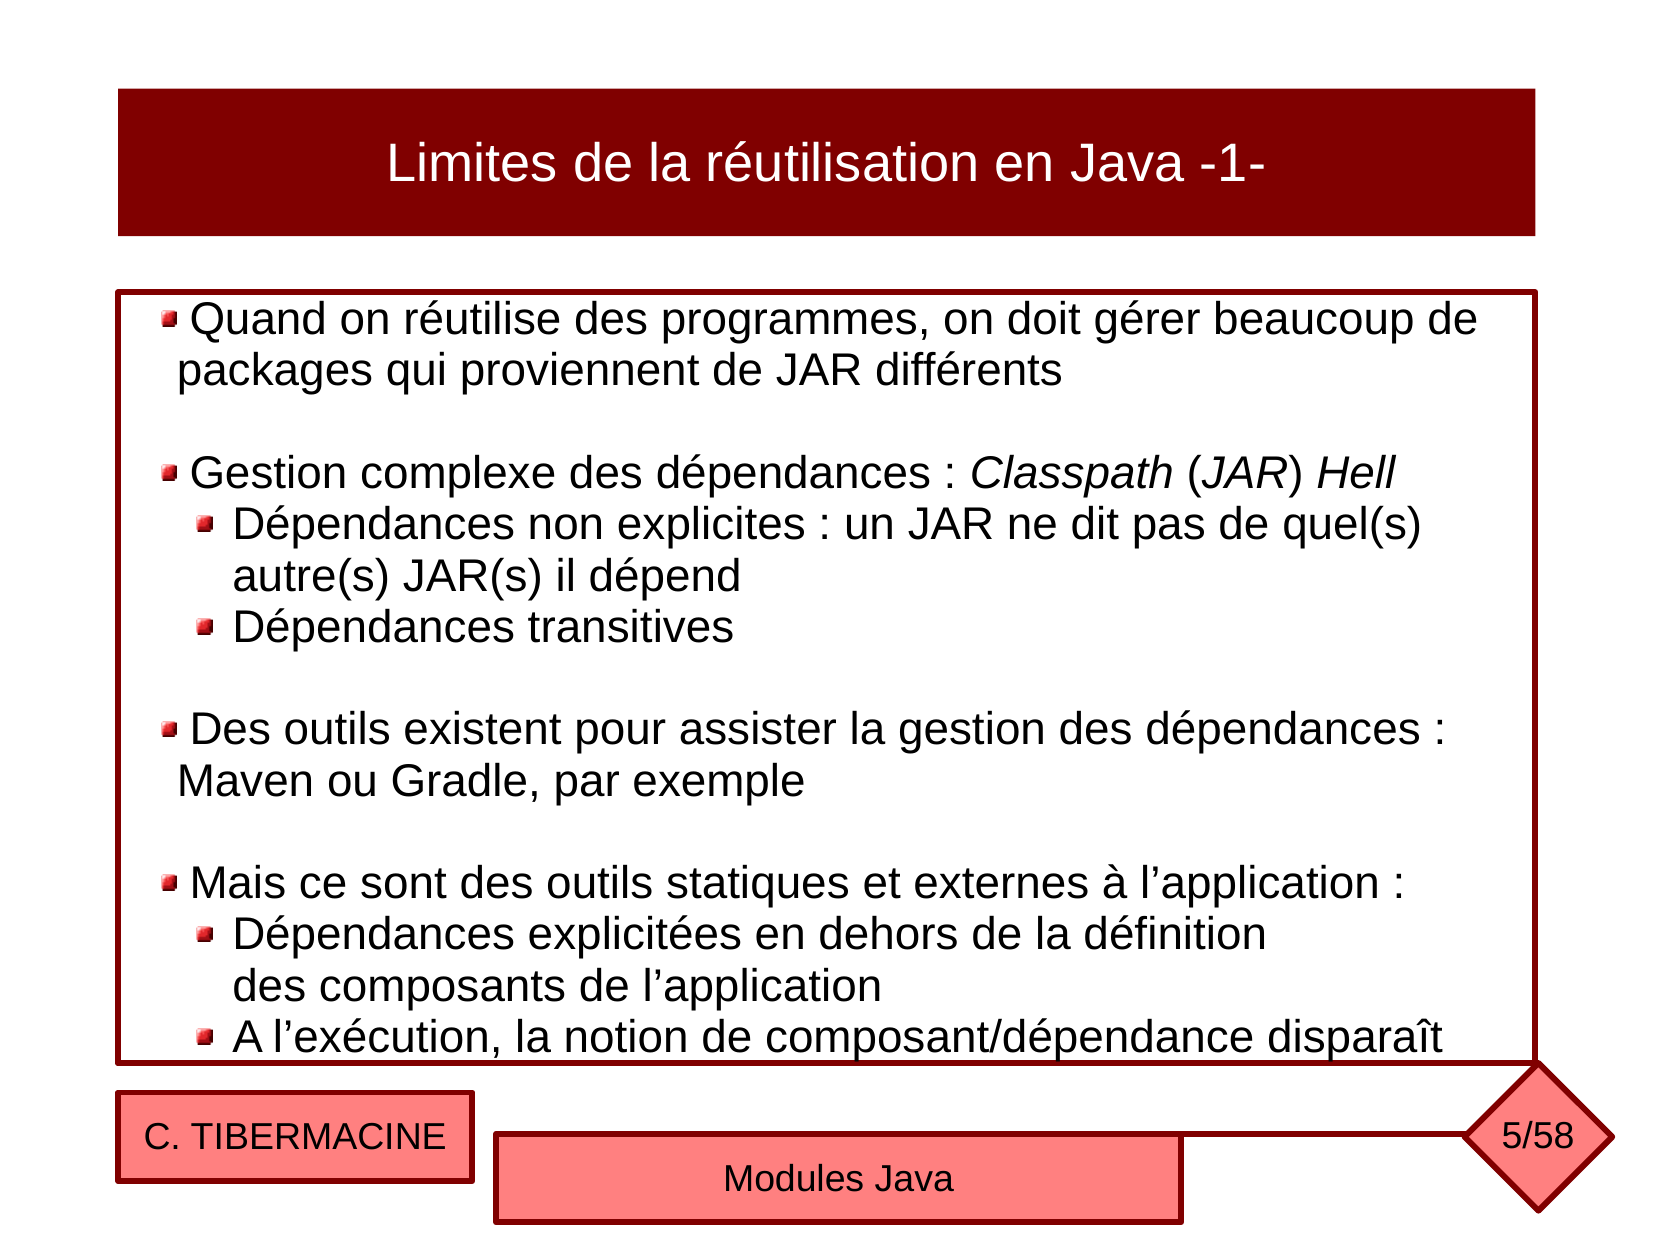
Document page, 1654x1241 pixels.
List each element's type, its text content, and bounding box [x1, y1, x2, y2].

text_box Quand on réutilise des programmes, on doit gérer beaucoup de packages qui proviennent de JAR différents Gestion complexe des dépendances : Classpath (JAR) Hell Dépendances non explicites : un JAR ne dit pas de quel(s) autre(s) JAR(s) il dépend Dépendances transitives Des outils existent pour assister la gestion des dépendances : Maven ou Gradle, par exemple Mais ce sont des outils statiques et externes à l’application : Dépendances explicitées en dehors de la définition des composants de l’application A l’exécution, la notion de composant/dépendance disparaît [118, 292, 1536, 1063]
picture [196, 926, 213, 942]
text_box [1491, 1164, 1586, 1211]
picture [196, 515, 213, 532]
text_box [1464, 1115, 1486, 1159]
text_box C. TIBERMACINE [118, 1092, 473, 1182]
picture [161, 874, 177, 891]
picture [161, 310, 177, 327]
picture [196, 1028, 213, 1045]
text_box <numéro>/58 [1486, 1107, 1654, 1164]
text_box Limites de la réutilisation en Java -1- [118, 88, 1536, 237]
picture [161, 464, 177, 481]
picture [161, 721, 177, 737]
text_box Modules Java [496, 1133, 1182, 1223]
text_box [1494, 1062, 1583, 1107]
picture [196, 618, 213, 635]
